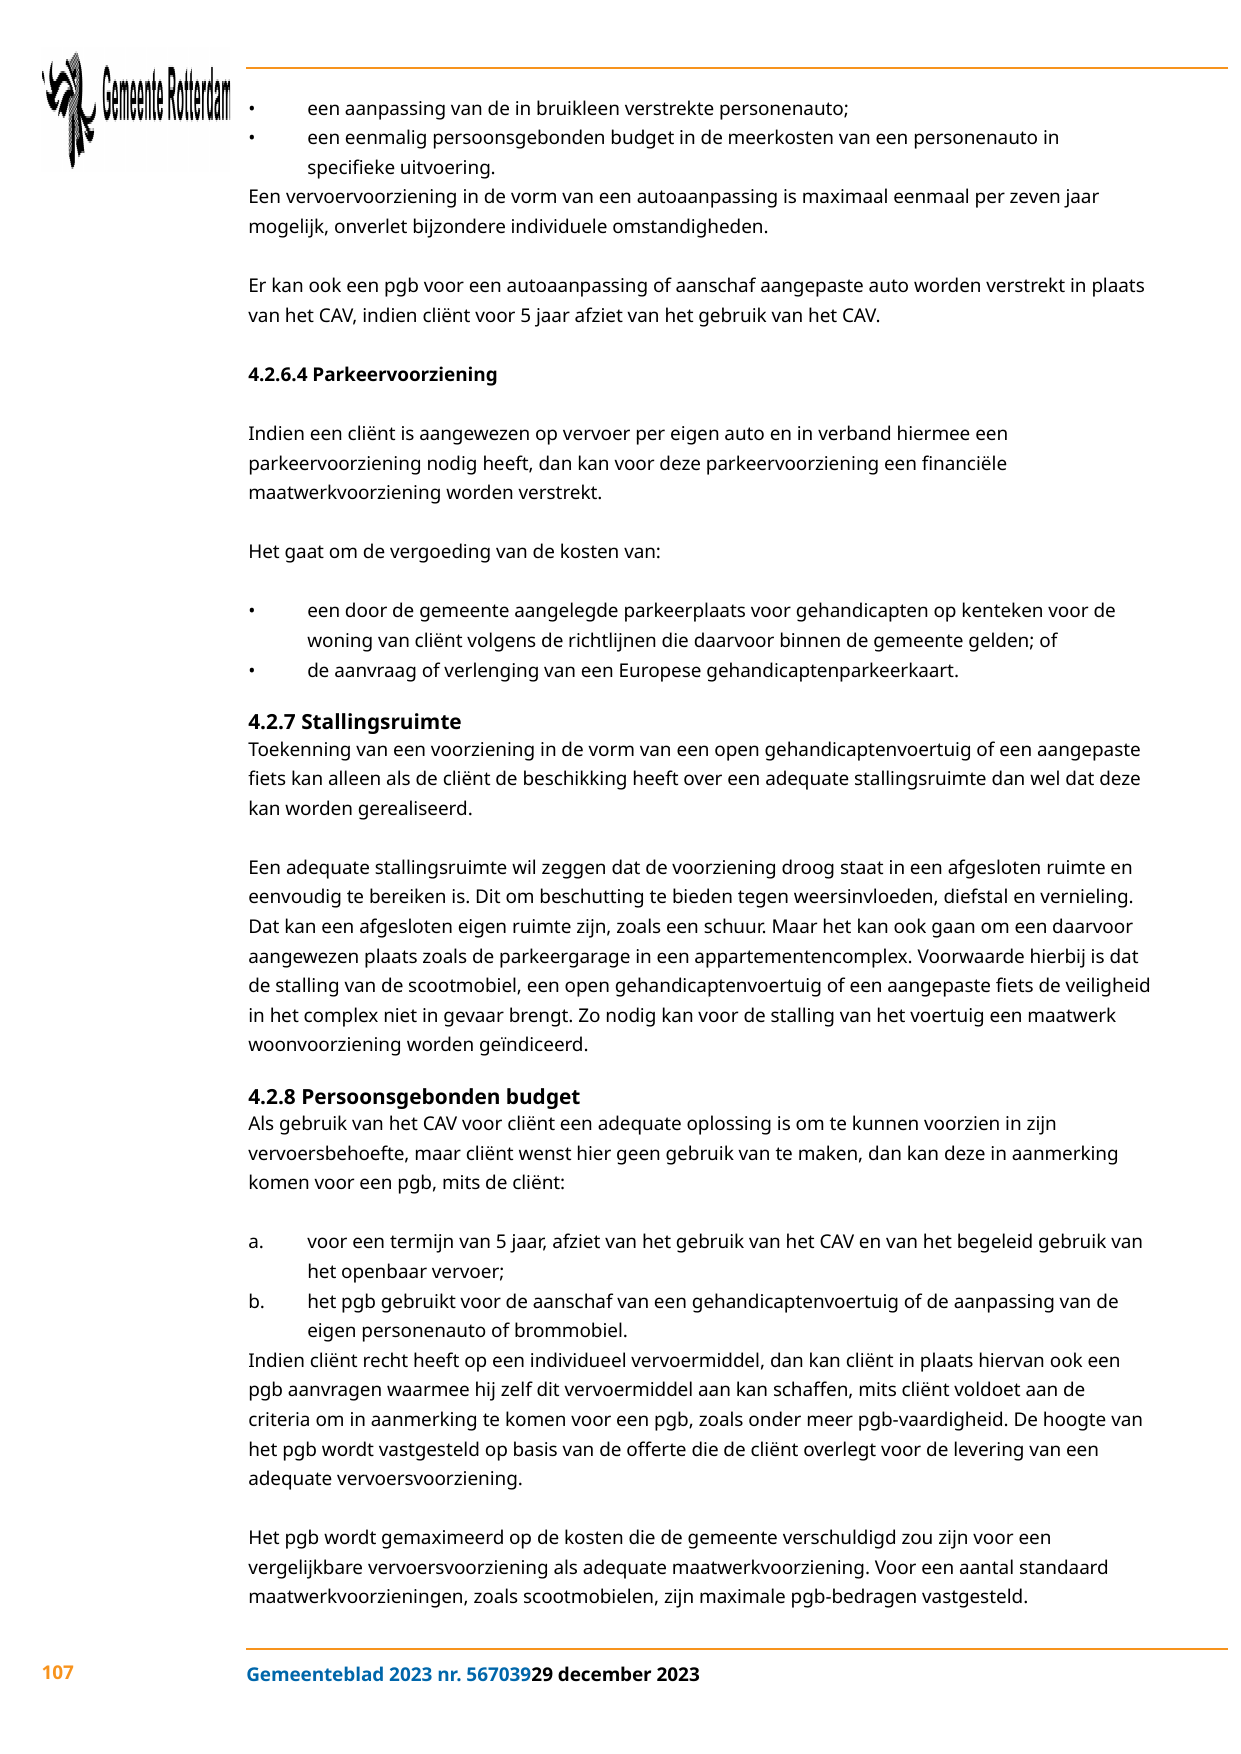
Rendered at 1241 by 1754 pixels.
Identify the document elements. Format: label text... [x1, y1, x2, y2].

list de aanvraag of verlenging van een Europese gehandicaptenparkeerkaart. [248, 657, 1152, 683]
text Een adequate stallingsruimte wil zeggen dat de voorziening droog staat in een afgesloten ruimte en eenvoudig te bereiken is. Dit om beschutting te bieden tegen weersinvloeden, diefstal en vernieling. Dat kan een afgesloten eigen ruimte zijn, zoals een schuur. Maar het kan ook gaan om een daarvoor aangewezen plaats zoals de parkeergarage in een appartementencomplex. Voorwaarde hierbij is dat de stalling van de scootmobiel, een open gehandicaptenvoertuig of een aangepaste fiets de veiligheid in het complex niet in gevaar brengt. Zo nodig kan voor de stalling van het voertuig een maatwerk woonvoorziening worden geïndiceerd. [248, 854, 1152, 1057]
text 4.2.7 Stallingsruimte [248, 707, 1152, 736]
list een aanpassing van de in bruikleen verstrekte personenauto; [248, 95, 1152, 121]
text Toekenning van een voorziening in de vorm van een open gehandicaptenvoertuig of een aangepaste fiets kan alleen als de cliënt de beschikking heeft over een adequate stallingsruimte dan wel dat deze kan worden gerealiseerd. [248, 736, 1152, 821]
text Het gaat om de vergoeding van de kosten van: [248, 538, 1152, 564]
list een door de gemeente aangelegde parkeerplaats voor gehandicapten op kenteken voor de woning van cliënt volgens de richtlijnen die daarvoor binnen de gemeente gelden; of [248, 598, 1152, 653]
picture [41, 47, 231, 172]
text Er kan ook een pgb voor een autoaanpassing of aanschaf aangepaste auto worden verstrekt in plaats van het CAV, indien cliënt voor 5 jaar afziet van het gebruik van het CAV. [248, 272, 1152, 328]
list het pgb gebruikt voor de aanschaf van een gehandicaptenvoertuig of de aanpassing van de eigen personenauto of brommobiel. [248, 1288, 1152, 1343]
list een eenmalig persoonsgebonden budget in de meerkosten van een personenauto in specifieke uitvoering. [248, 124, 1152, 180]
text Indien cliënt recht heeft op een individueel vervoermiddel, dan kan cliënt in plaats hiervan ook een pgb aanvragen waarmee hij zelf dit vervoermiddel aan kan schaffen, mits cliënt voldoet aan de criteria om in aanmerking te komen voor een pgb, zoals onder meer pgb-vaardigheid. De hoogte van het pgb wordt vastgesteld op basis van de offerte die de cliënt overlegt voor de levering van een adequate vervoersvoorziening. [248, 1347, 1152, 1491]
text 4.2.6.4 Parkeervoorziening [248, 361, 1152, 387]
list voor een termijn van 5 jaar, afziet van het gebruik van het CAV en van het begeleid gebruik van het openbaar vervoer; [248, 1229, 1152, 1284]
text Het pgb wordt gemaximeerd op de kosten die de gemeente verschuldigd zou zijn voor een vergelijkbare vervoersvoorziening als adequate maatwerkvoorziening. Voor een aantal standaard maatwerkvoorzieningen, zoals scootmobielen, zijn maximale pgb-bedragen vastgesteld. [248, 1524, 1152, 1609]
text 4.2.8 Persoonsgebonden budget [248, 1082, 1152, 1110]
text Als gebruik van het CAV voor cliënt een adequate oplossing is om te kunnen voorzien in zijn vervoersbehoefte, maar cliënt wenst hier geen gebruik van te maken, dan kan deze in aanmerking komen voor een pgb, mits de cliënt: [248, 1110, 1152, 1195]
text Indien een cliënt is aangewezen op vervoer per eigen auto en in verband hiermee een parkeervoorziening nodig heeft, dan kan voor deze parkeervoorziening een financiële maatwerkvoorziening worden verstrekt. [248, 420, 1152, 505]
text Een vervoervoorziening in de vorm van een autoaanpassing is maximaal eenmaal per zeven jaar mogelijk, onverlet bijzondere individuele omstandigheden. [248, 183, 1152, 239]
